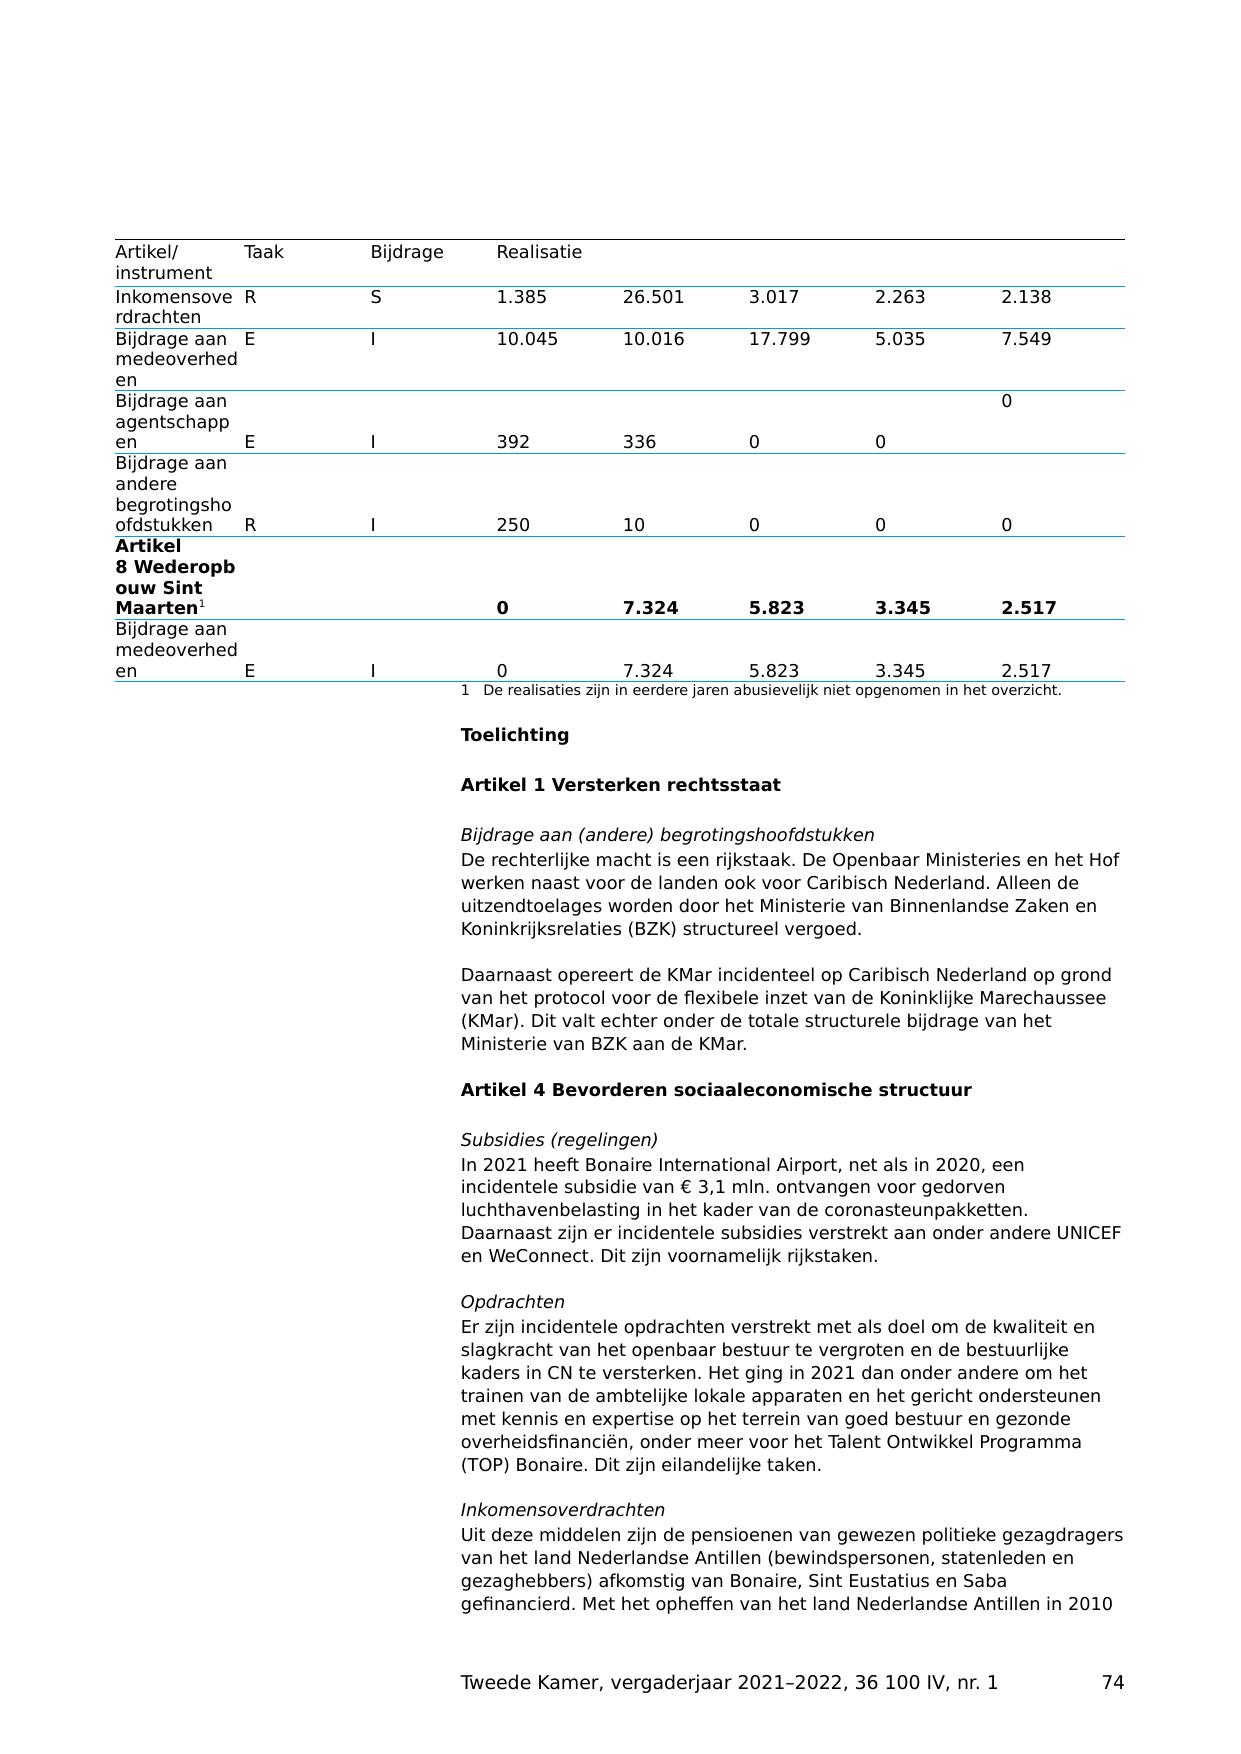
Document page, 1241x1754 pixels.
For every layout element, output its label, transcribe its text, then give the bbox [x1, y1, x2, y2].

text Bijdrage aan (andere) begrotingshoofdstukken [461, 823, 1125, 846]
table_cell 2.517 [998, 537, 1125, 619]
table_cell 0 [872, 454, 998, 536]
text Daarnaast opereert de KMar incidenteel op Caribisch Nederland op grond van het protocol voor de flexibele inzet van de Koninklijke Marechaussee (KMar). Dit valt echter onder de totale structurele bijdrage van het Ministerie van BZK aan de KMar. [461, 963, 1125, 1055]
table_cell 26.501 [620, 287, 746, 328]
table_cell 0 [746, 391, 872, 453]
table_cell R [241, 287, 367, 328]
table_cell Bijdrage aan medeoverheden [115, 620, 241, 681]
table_cell [241, 537, 367, 619]
text Er zijn incidentele opdrachten verstrekt met als doel om de kwaliteit en slagkracht van het openbaar bestuur te vergroten en de bestuurlijke kaders in CN te versterken. Het ging in 2021 dan onder andere om het trainen van de ambtelijke lokale apparaten en het gericht ondersteunen met kennis en expertise op het terrein van goed bestuur en gezonde overheidsfinanciën, onder meer voor het Talent Ontwikkel Programma (TOP) Bonaire. Dit zijn eilandelijke taken. [461, 1315, 1125, 1476]
table_cell Artikel 8 Wederopbouw Sint Maarten1 [115, 537, 241, 619]
table_cell 0 [998, 391, 1125, 453]
text In 2021 heeft Bonaire International Airport, net als in 2020, een incidentele subsidie van € 3,1 mln. ontvangen voor gedorven luchthavenbelasting in het kader van de coronasteunpakketten. Daarnaast zijn er incidentele subsidies verstrekt aan onder andere UNICEF en WeConnect. Dit zijn voornamelijk rijkstaken. [461, 1153, 1125, 1267]
table_cell 10 [620, 454, 746, 536]
table_cell E [241, 391, 367, 453]
text Artikel 4 Bevorderen sociaaleconomische structuur [461, 1078, 1125, 1101]
table_cell 5.823 [746, 537, 872, 619]
table_cell I [368, 329, 493, 390]
table_cell 10.016 [620, 329, 746, 390]
table_cell E [241, 329, 367, 390]
table_cell Bijdrage aan agentschappen [115, 391, 241, 453]
table_cell 0 [872, 391, 998, 453]
table_cell Artikel/ instrument [115, 240, 241, 286]
table_cell S [368, 287, 493, 328]
text Artikel 1 Versterken rechtsstaat [461, 773, 1125, 796]
table_cell 7.324 [620, 537, 746, 619]
table_cell Taak [241, 240, 367, 286]
text Inkomensoverdrachten [461, 1498, 1125, 1521]
table_cell 2.263 [872, 287, 998, 328]
table_cell 0 [998, 454, 1125, 536]
table_cell 5.823 [746, 620, 872, 681]
table_cell R [241, 454, 367, 536]
table_cell 2.517 [998, 620, 1125, 681]
table_cell 0 [494, 537, 620, 619]
table_cell 2.138 [998, 287, 1125, 328]
table_cell Bijdrage aan andere begrotingshoofdstukken [115, 454, 241, 536]
text Uit deze middelen zijn de pensioenen van gewezen politieke gezagdragers van het land Nederlandse Antillen (bewindspersonen, statenleden en gezaghebbers) afkomstig van Bonaire, Sint Eustatius en Saba gefinancierd. Met het opheffen van het land Nederlandse Antillen in 2010 [461, 1523, 1125, 1615]
text Subsidies (regelingen) [461, 1128, 1125, 1151]
table_cell 17.799 [746, 329, 872, 390]
table_cell E [241, 620, 367, 681]
table_cell 3.345 [872, 537, 998, 619]
table_cell [368, 537, 493, 619]
text Opdrachten [461, 1290, 1125, 1313]
table_cell 7.324 [620, 620, 746, 681]
table_cell I [368, 620, 493, 681]
table_cell 5.035 [872, 329, 998, 390]
table_cell I [368, 454, 493, 536]
table_cell 0 [746, 454, 872, 536]
text De rechterlijke macht is een rijkstaak. De Openbaar Ministeries en het Hof werken naast voor de landen ook voor Caribisch Nederland. Alleen de uitzendtoelages worden door het Ministerie van Binnenlandse Zaken en Koninkrijksrelaties (BZK) structureel vergoed. [461, 848, 1125, 940]
table_cell 1.385 [494, 287, 620, 328]
table_cell I [368, 391, 493, 453]
table_cell 3.345 [872, 620, 998, 681]
table_cell 7.549 [998, 329, 1125, 390]
table_cell Realisatie [494, 240, 1125, 286]
table_cell 250 [494, 454, 620, 536]
text Toelichting [461, 723, 1125, 746]
table_cell 336 [620, 391, 746, 453]
table_cell Inkomensoverdrachten [115, 287, 241, 328]
table_header Tabel 42 Overzicht rijksuitgaven Caribisch Nederland in begrotingshoofdstuk Koninkrijksrelaties (IV) (bedragen x € 1.000) [115, 191, 1125, 239]
list De realisaties zijn in eerdere jaren abusievelijk niet opgenomen in het overzicht. [461, 682, 1125, 698]
table_cell 3.017 [746, 287, 872, 328]
table_cell 0 [494, 620, 620, 681]
table_cell Bijdrage [368, 240, 493, 286]
table_cell 10.045 [494, 329, 620, 390]
table_cell 392 [494, 391, 620, 453]
table_cell Bijdrage aan medeoverheden [115, 329, 241, 390]
